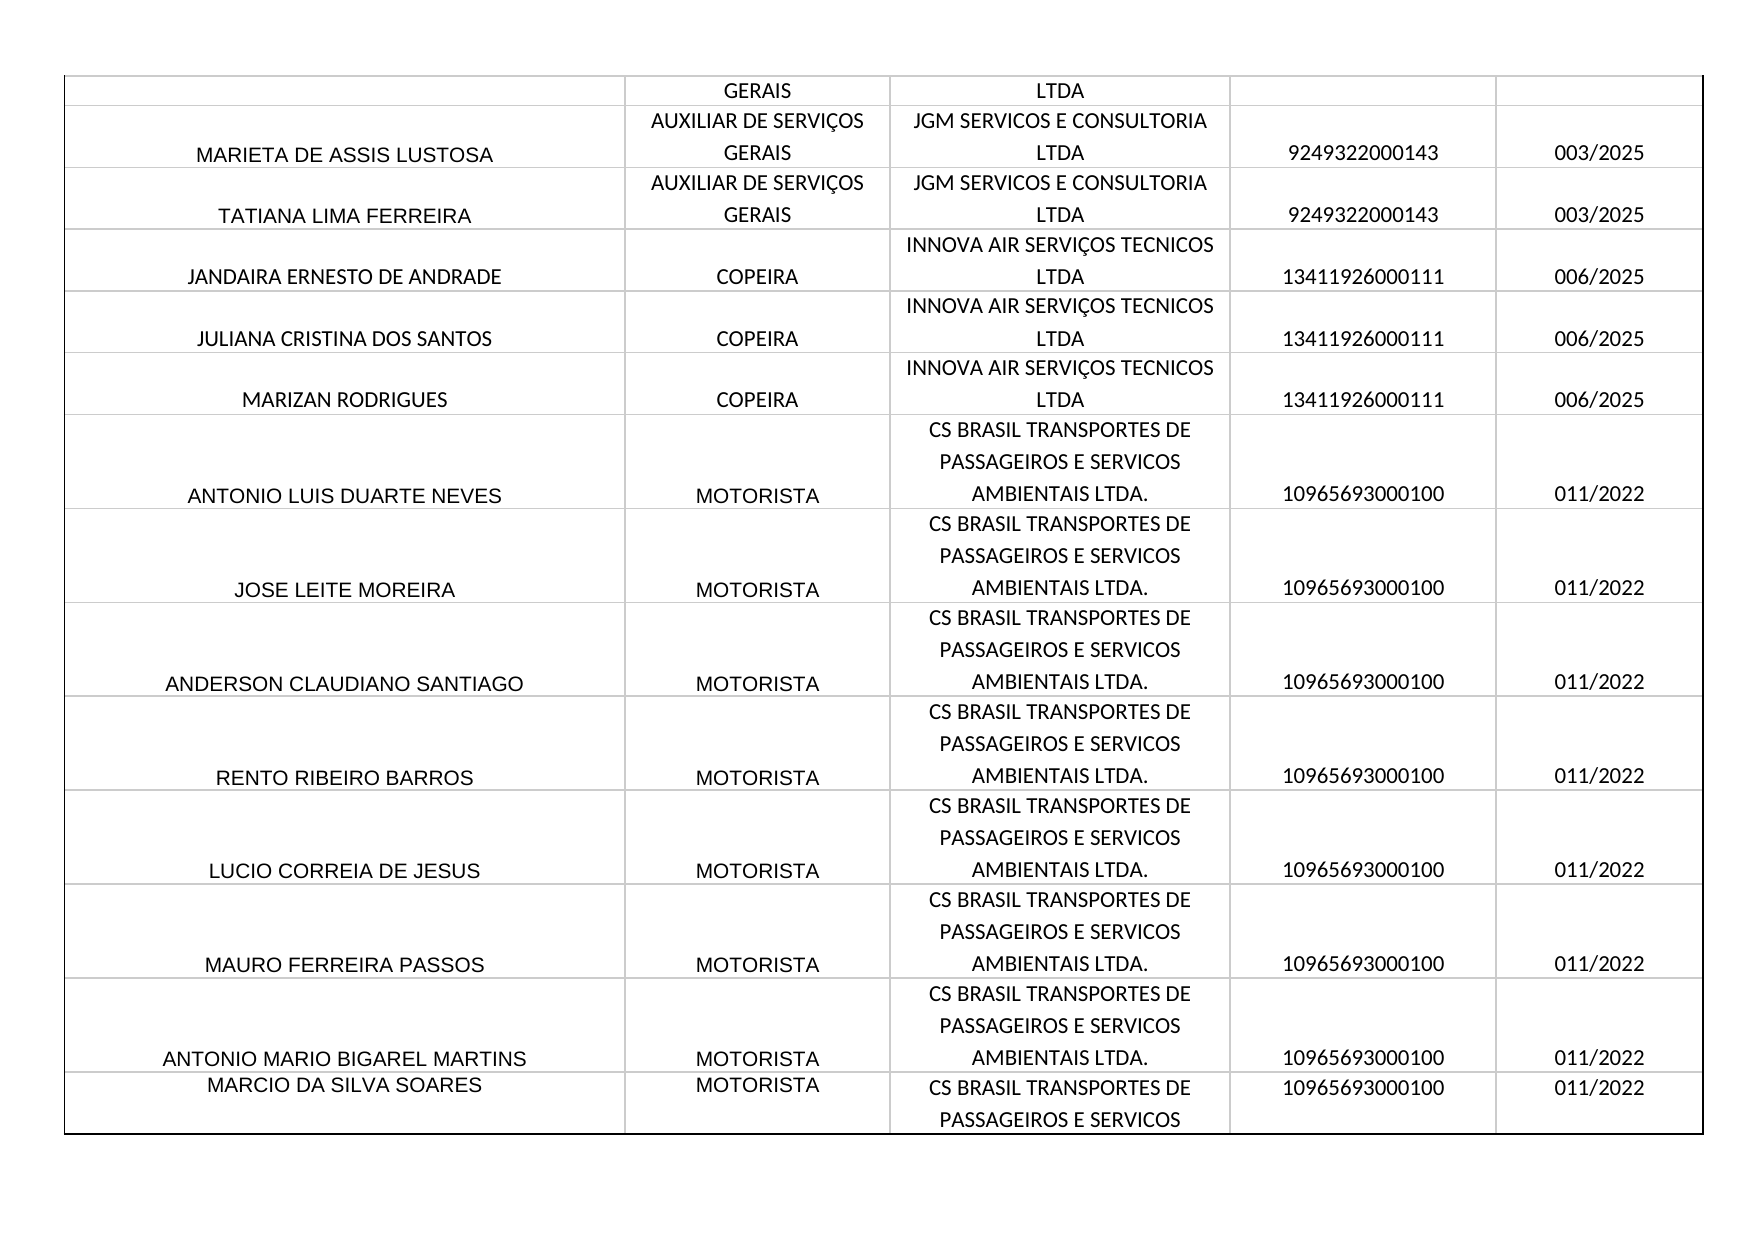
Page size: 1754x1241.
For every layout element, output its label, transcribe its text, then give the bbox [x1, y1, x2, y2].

table_cell CS BRASIL TRANSPORTES DE PASSAGEIROS E SERVICOS AMBIENTAIS LTDA. [891, 603, 1229, 695]
table_cell 9249322000143 [1231, 106, 1495, 166]
table_cell AUXILIAR DE SERVIÇOS GERAIS [626, 106, 889, 166]
table_cell 13411926000111 [1231, 353, 1495, 413]
table_cell MOTORISTA [626, 697, 889, 789]
table_cell AUXILIAR DE SERVIÇOS GERAIS [626, 168, 889, 228]
table_cell 011/2022 [1497, 885, 1702, 977]
table_cell [1497, 77, 1702, 104]
table_cell LUCIO CORREIA DE JESUS [65, 791, 624, 883]
table_cell 006/2025 [1497, 230, 1702, 290]
table_cell GERAIS [626, 77, 889, 104]
table_cell 10965693000100 [1231, 885, 1495, 977]
table_cell 006/2025 [1497, 353, 1702, 413]
table_cell MOTORISTA [626, 603, 889, 695]
table_cell COPEIRA [626, 353, 889, 413]
table_cell 011/2022 [1497, 509, 1702, 601]
table_cell CS BRASIL TRANSPORTES DE PASSAGEIROS E SERVICOS AMBIENTAIS LTDA. [891, 885, 1229, 977]
table_cell MARIETA DE ASSIS LUSTOSA [65, 106, 624, 166]
table_cell JGM SERVICOS E CONSULTORIA LTDA [891, 168, 1229, 228]
table_cell 10965693000100 [1231, 697, 1495, 789]
table_cell LTDA [891, 77, 1229, 104]
table_cell INNOVA AIR SERVIÇOS TECNICOS LTDA [891, 292, 1229, 352]
table_cell COPEIRA [626, 230, 889, 290]
table_cell 011/2022 [1497, 697, 1702, 789]
table_cell MOTORISTA [626, 885, 889, 977]
table_cell MAURO FERREIRA PASSOS [65, 885, 624, 977]
table_cell 011/2022 [1497, 415, 1702, 507]
table_cell JOSE LEITE MOREIRA [65, 509, 624, 601]
table_cell MOTORISTA [626, 1073, 889, 1133]
table_cell MOTORISTA [626, 509, 889, 601]
table_cell TATIANA LIMA FERREIRA [65, 168, 624, 228]
table_cell CS BRASIL TRANSPORTES DE PASSAGEIROS E SERVICOS AMBIENTAIS LTDA. [891, 697, 1229, 789]
table_cell ANDERSON CLAUDIANO SANTIAGO [65, 603, 624, 695]
table_cell [65, 77, 624, 104]
table_cell JANDAIRA ERNESTO DE ANDRADE [65, 230, 624, 290]
table_cell 011/2022 [1497, 791, 1702, 883]
table_cell MARCIO DA SILVA SOARES [65, 1073, 624, 1133]
table_cell RENTO RIBEIRO BARROS [65, 697, 624, 789]
table_cell ANTONIO LUIS DUARTE NEVES [65, 415, 624, 507]
table_cell JGM SERVICOS E CONSULTORIA LTDA [891, 106, 1229, 166]
table_cell COPEIRA [626, 292, 889, 352]
table_cell CS BRASIL TRANSPORTES DE PASSAGEIROS E SERVICOS [891, 1073, 1229, 1133]
table_cell CS BRASIL TRANSPORTES DE PASSAGEIROS E SERVICOS AMBIENTAIS LTDA. [891, 791, 1229, 883]
table_cell 13411926000111 [1231, 230, 1495, 290]
table_cell 006/2025 [1497, 292, 1702, 352]
table_cell INNOVA AIR SERVIÇOS TECNICOS LTDA [891, 230, 1229, 290]
table_cell 003/2025 [1497, 106, 1702, 166]
table_cell 10965693000100 [1231, 791, 1495, 883]
table_cell 10965693000100 [1231, 603, 1495, 695]
table_cell INNOVA AIR SERVIÇOS TECNICOS LTDA [891, 353, 1229, 413]
table_cell [1231, 77, 1495, 104]
table_cell MARIZAN RODRIGUES [65, 353, 624, 413]
table_cell MOTORISTA [626, 791, 889, 883]
table_cell MOTORISTA [626, 979, 889, 1071]
table_cell 011/2022 [1497, 1073, 1702, 1133]
table_cell CS BRASIL TRANSPORTES DE PASSAGEIROS E SERVICOS AMBIENTAIS LTDA. [891, 509, 1229, 601]
table_cell CS BRASIL TRANSPORTES DE PASSAGEIROS E SERVICOS AMBIENTAIS LTDA. [891, 979, 1229, 1071]
table_cell 011/2022 [1497, 603, 1702, 695]
table_cell 10965693000100 [1231, 1073, 1495, 1133]
table_cell JULIANA CRISTINA DOS SANTOS [65, 292, 624, 352]
table_cell 10965693000100 [1231, 415, 1495, 507]
table_cell 9249322000143 [1231, 168, 1495, 228]
table_cell CS BRASIL TRANSPORTES DE PASSAGEIROS E SERVICOS AMBIENTAIS LTDA. [891, 415, 1229, 507]
table_cell MOTORISTA [626, 415, 889, 507]
table_cell 10965693000100 [1231, 509, 1495, 601]
table_cell 13411926000111 [1231, 292, 1495, 352]
table_cell 011/2022 [1497, 979, 1702, 1071]
table_cell 003/2025 [1497, 168, 1702, 228]
table_cell 10965693000100 [1231, 979, 1495, 1071]
table_cell ANTONIO MARIO BIGAREL MARTINS [65, 979, 624, 1071]
